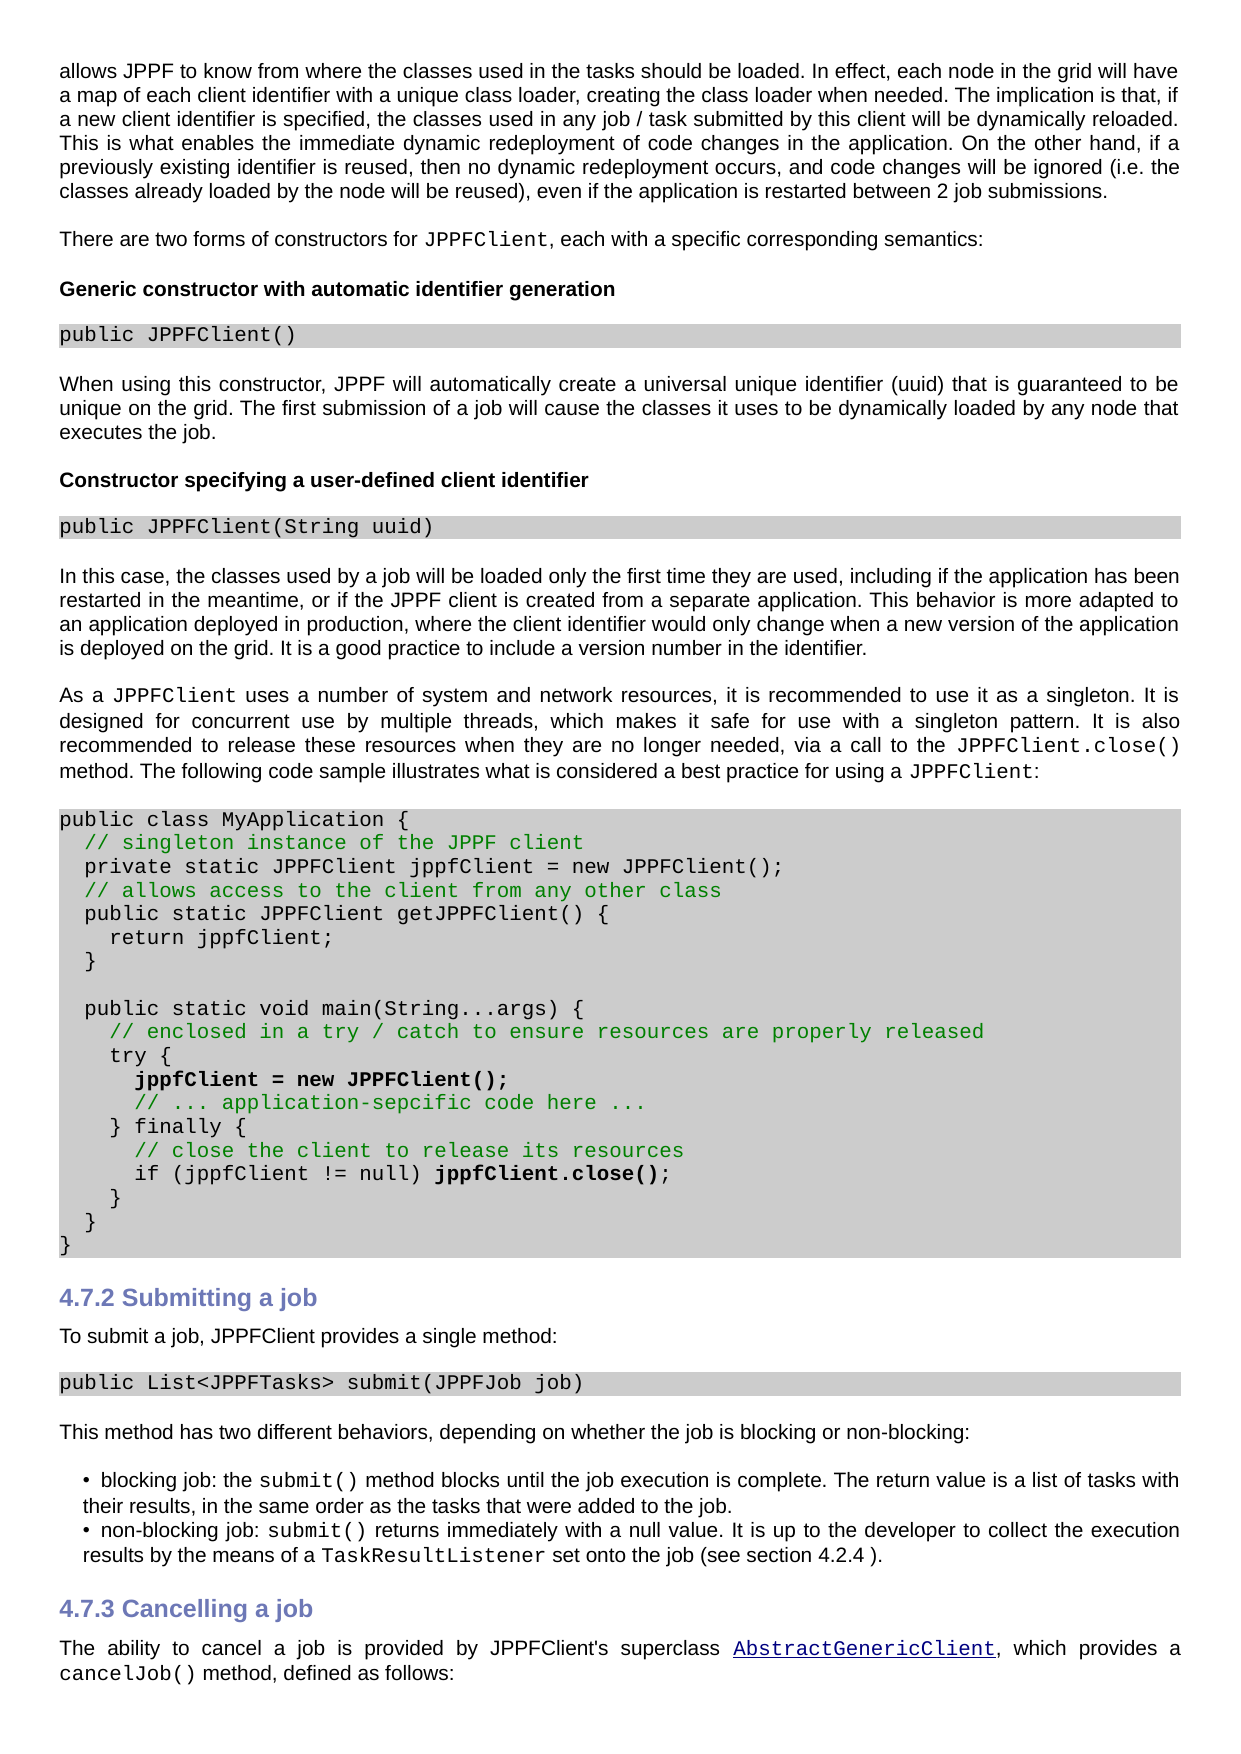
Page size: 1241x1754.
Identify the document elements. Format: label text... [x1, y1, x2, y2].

text public JPPFClient() [59, 324, 1181, 348]
text } [59, 1187, 1181, 1211]
text // singleton instance of the JPPF client [59, 832, 1181, 856]
text public static JPPFClient getJPPFClient() { [59, 903, 1181, 927]
list non-blocking job: submit() returns immediately with a null value. It is up to the developer to collect the execution results by the means of a TaskResultListener set onto the job (see section 4.2.4). [83, 1517, 1181, 1569]
text In this case, the classes used by a job will be loaded only the first time they are used, including if the application has been restarted in the meantime, or if the JPPF client is created from a separate application. This behavior is more adapted to an application deployed in production, where the client identifier would only change when a new version of the application is deployed on the grid. It is a good practice to include a version number in the identifier. [59, 563, 1181, 659]
text Constructor specifying a user-defined client identifier [59, 468, 1181, 492]
subtitle Cancelling a job [59, 1594, 1181, 1623]
text public JPPFClient(String uuid) [59, 516, 1181, 539]
text return jppfClient; [59, 927, 1181, 951]
text } [59, 1234, 1181, 1258]
text } finally { [59, 1116, 1181, 1140]
text There are two forms of constructors for JPPFClient, each with a specific corresponding semantics: [59, 227, 1181, 253]
text // enclosed in a try / catch to ensure resources are properly released [59, 1021, 1181, 1045]
text } [59, 951, 1181, 974]
text The ability to cancel a job is provided by JPPFClient's superclass AbstractGenericClient, which provides a cancelJob() method, defined as follows: [59, 1635, 1181, 1687]
text // allows access to the client from any other class [59, 879, 1181, 903]
text jppfClient = new JPPFClient(); [59, 1069, 1181, 1092]
subtitle Submitting a job [59, 1283, 1181, 1312]
text When using this constructor, JPPF will automatically create a universal unique identifier (uuid) that is guaranteed to be unique on the grid. The first submission of a job will cause the classes it uses to be dynamically loaded by any node that executes the job. [59, 372, 1181, 444]
text To submit a job, JPPFClient provides a single method: [59, 1324, 1181, 1348]
text public List<JPPFTasks> submit(JPPFJob job) [59, 1372, 1181, 1396]
text public class MyApplication { [59, 809, 1181, 832]
text try { [59, 1045, 1181, 1069]
text public static void main(String...args) { [59, 998, 1181, 1021]
text if (jppfClient != null) jppfClient.close(); [59, 1163, 1181, 1187]
text As a JPPFClient uses a number of system and network resources, it is recommended to use it as a singleton. It is designed for concurrent use by multiple threads, which makes it safe for use with a singleton pattern. It is also recommended to release these resources when they are no longer needed, via a call to the JPPFClient.close() method. The following code sample illustrates what is considered a best practice for using a JPPFClient: [59, 683, 1181, 785]
text } [59, 1211, 1181, 1234]
text This method has two different behaviors, depending on whether the job is blocking or non-blocking: [59, 1420, 1181, 1444]
list blocking job: the submit() method blocks until the job execution is complete. The return value is a list of tasks with their results, in the same order as the tasks that were added to the job. [83, 1468, 1181, 1517]
text // close the client to release its resources [59, 1140, 1181, 1163]
text private static JPPFClient jppfClient = new JPPFClient(); [59, 856, 1181, 879]
text // ... application-sepcific code here ... [59, 1092, 1181, 1116]
text Generic constructor with automatic identifier generation [59, 277, 1181, 301]
text allows JPPF to know from where the classes used in the tasks should be loaded. In effect, each node in the grid will have a map of each client identifier with a unique class loader, creating the class loader when needed. The implication is that, if a new client identifier is specified, the classes used in any job / task submitted by this client will be dynamically reloaded. This is what enables the immediate dynamic redeployment of code changes in the application. On the other hand, if a previously existing identifier is reused, then no dynamic redeployment occurs, and code changes will be ignored (i.e. the classes already loaded by the node will be reused), even if the application is restarted between 2 job submissions. [59, 59, 1181, 203]
